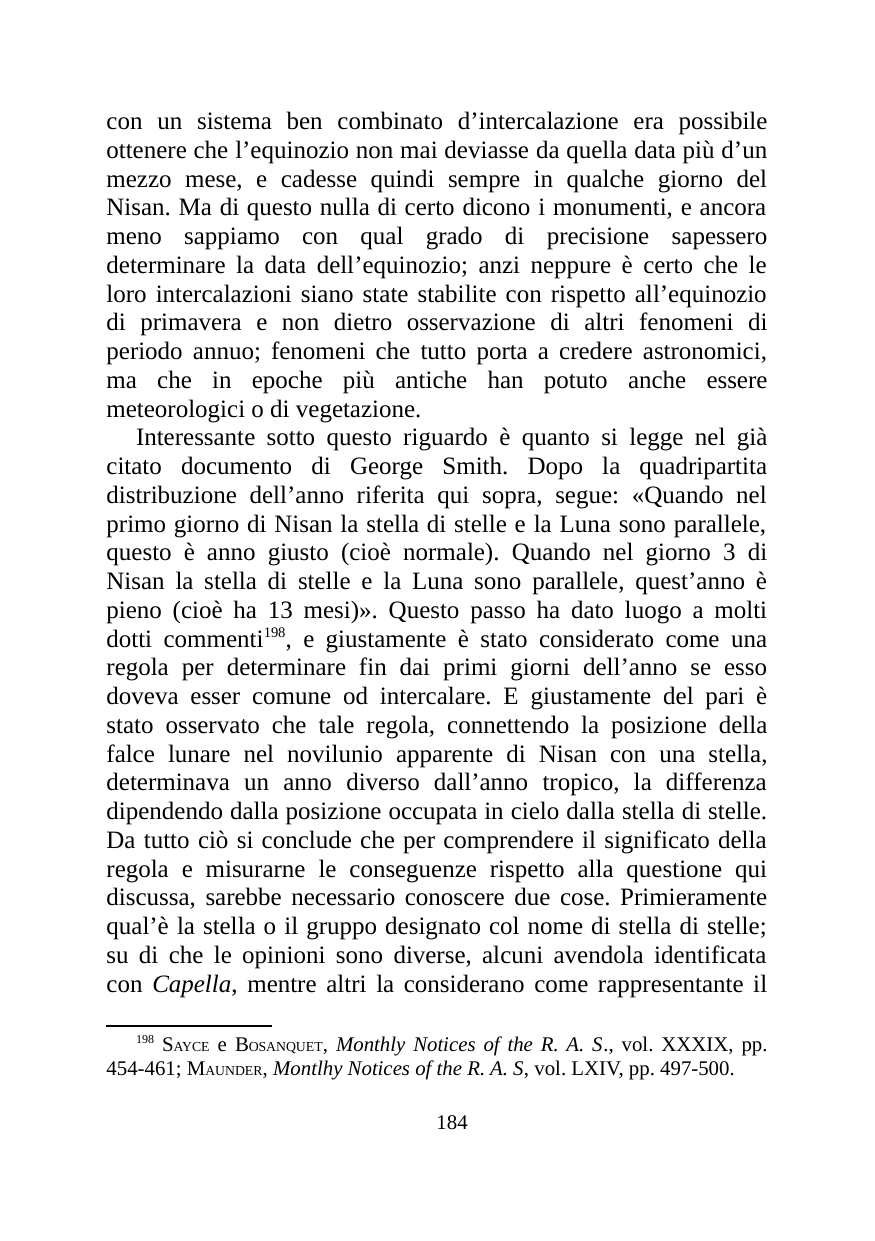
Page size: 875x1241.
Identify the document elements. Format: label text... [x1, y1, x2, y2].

text Sayce e Bosanquet, Monthly Notices of the R. A. S., vol. XXXIX, pp. 454-461; Maunder, Montlhy Notices of the R. A. S, vol. LXIV, pp. 497-500. [106, 1032, 768, 1080]
text Interessante sotto questo riguardo è quanto si legge nel già citato documento di George Smith. Dopo la quadripartita distribuzione dell’anno riferita qui sopra, segue: «Quando nel primo giorno di Nisan la stella di stelle e la Luna sono parallele, questo è anno giusto (cioè normale). Quando nel giorno 3 di Nisan la stella di stelle e la Luna sono parallele, quest’anno è pieno (cioè ha 13 mesi)». Questo passo ha dato luogo a molti dotti commenti, e giustamente è stato considerato come una regola per determinare fin dai primi giorni dell’anno se esso doveva esser comune od intercalare. E giustamente del pari è stato osservato che tale regola, connettendo la posizione della falce lunare nel novilunio apparente di Nisan con una stella, determinava un anno diverso dall’anno tropico, la differenza dipendendo dalla posizione occupata in cielo dalla stella di stelle. Da tutto ciò si conclude che per comprendere il significato della regola e misurarne le conseguenze rispetto alla questione qui discussa, sarebbe necessario conoscere due cose. Primieramente qual’è la stella o il gruppo designato col nome di stella di stelle; su di che le opinioni sono diverse, alcuni avendola identificata con Capella, mentre altri la considerano come rappresentante il [106, 422, 768, 997]
text con un sistema ben combinato d’intercalazione era possibile ottenere che l’equinozio non mai deviasse da quella data più d’un mezzo mese, e cadesse quindi sempre in qualche giorno del Nisan. Ma di questo nulla di certo dicono i monumenti, e ancora meno sappiamo con qual grado di precisione sapessero determinare la data dell’equinozio; anzi neppure è certo che le loro intercalazioni siano state stabilite con rispetto all’equinozio di primavera e non dietro osservazione di altri fenomeni di periodo annuo; fenomeni che tutto porta a credere astronomici, ma che in epoche più antiche han potuto anche essere meteorologici o di vegetazione. [106, 106, 768, 422]
